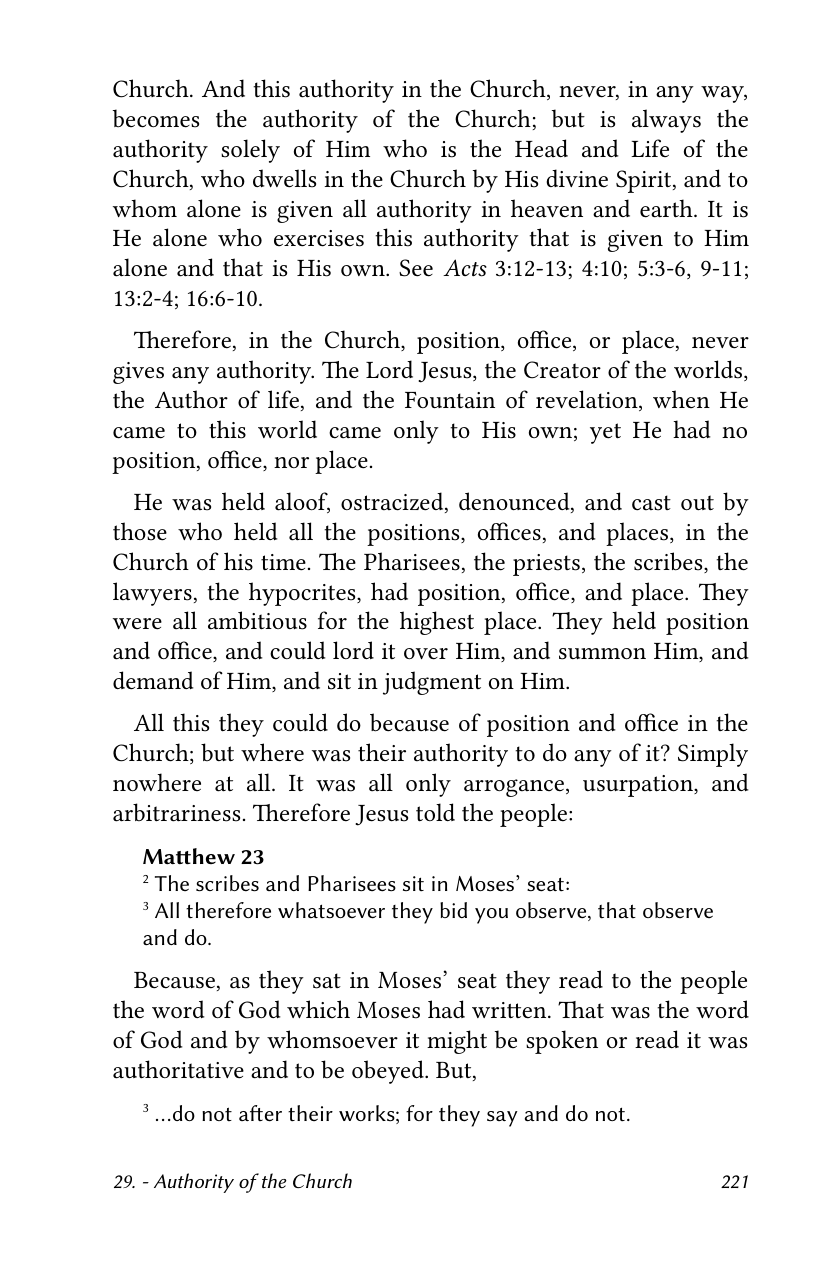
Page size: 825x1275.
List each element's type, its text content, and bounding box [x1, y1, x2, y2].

text Therefore, in the Church, position, office, or place, never gives any authority. The Lord Jesus, the Creator of the worlds, the Author of life, and the Fountain of revelation, when He came to this world came only to His own; yet He had no position, office, nor place. [112, 326, 750, 474]
text He was held aloof, ostracized, denounced, and cast out by those who held all the positions, offices, and places, in the Church of his time. The Pharisees, the priests, the scribes, the lawyers, the hypocrites, had position, office, and place. They were all ambitious for the highest place. They held position and office, and could lord it over Him, and summon Him, and demand of Him, and sit in judgment on Him. [112, 488, 750, 696]
text 3 All therefore whatsoever they bid you observe, that observe and do. [142, 898, 720, 951]
text 3 ...do not after their works; for they say and do not. [142, 1101, 720, 1127]
text All this they could do because of position and office in the Church; but where was their authority to do any of it? Simply nowhere at all. It was all only arrogance, usurpation, and arbitrariness. Therefore Jesus told the people: [112, 709, 750, 827]
text Matthew 23 [142, 844, 750, 870]
text Church. And this authority in the Church, never, in any way, becomes the authority of the Church; but is always the authority solely of Him who is the Head and Life of the Church, who dwells in the Church by His divine Spirit, and to whom alone is given all authority in heaven and earth. It is He alone who exercises this authority that is given to Him alone and that is His own. See Acts 3:12-13; 4:10; 5:3-6, 9-11; 13:2-4; 16:6-10. [112, 75, 750, 313]
text Because, as they sat in Moses’ seat they read to the people the word of God which Moses had written. That was the word of God and by whomsoever it might be spoken or read it was authoritative and to be obeyed. But, [112, 966, 750, 1084]
text 2 The scribes and Pharisees sit in Moses’ seat: [142, 871, 720, 897]
